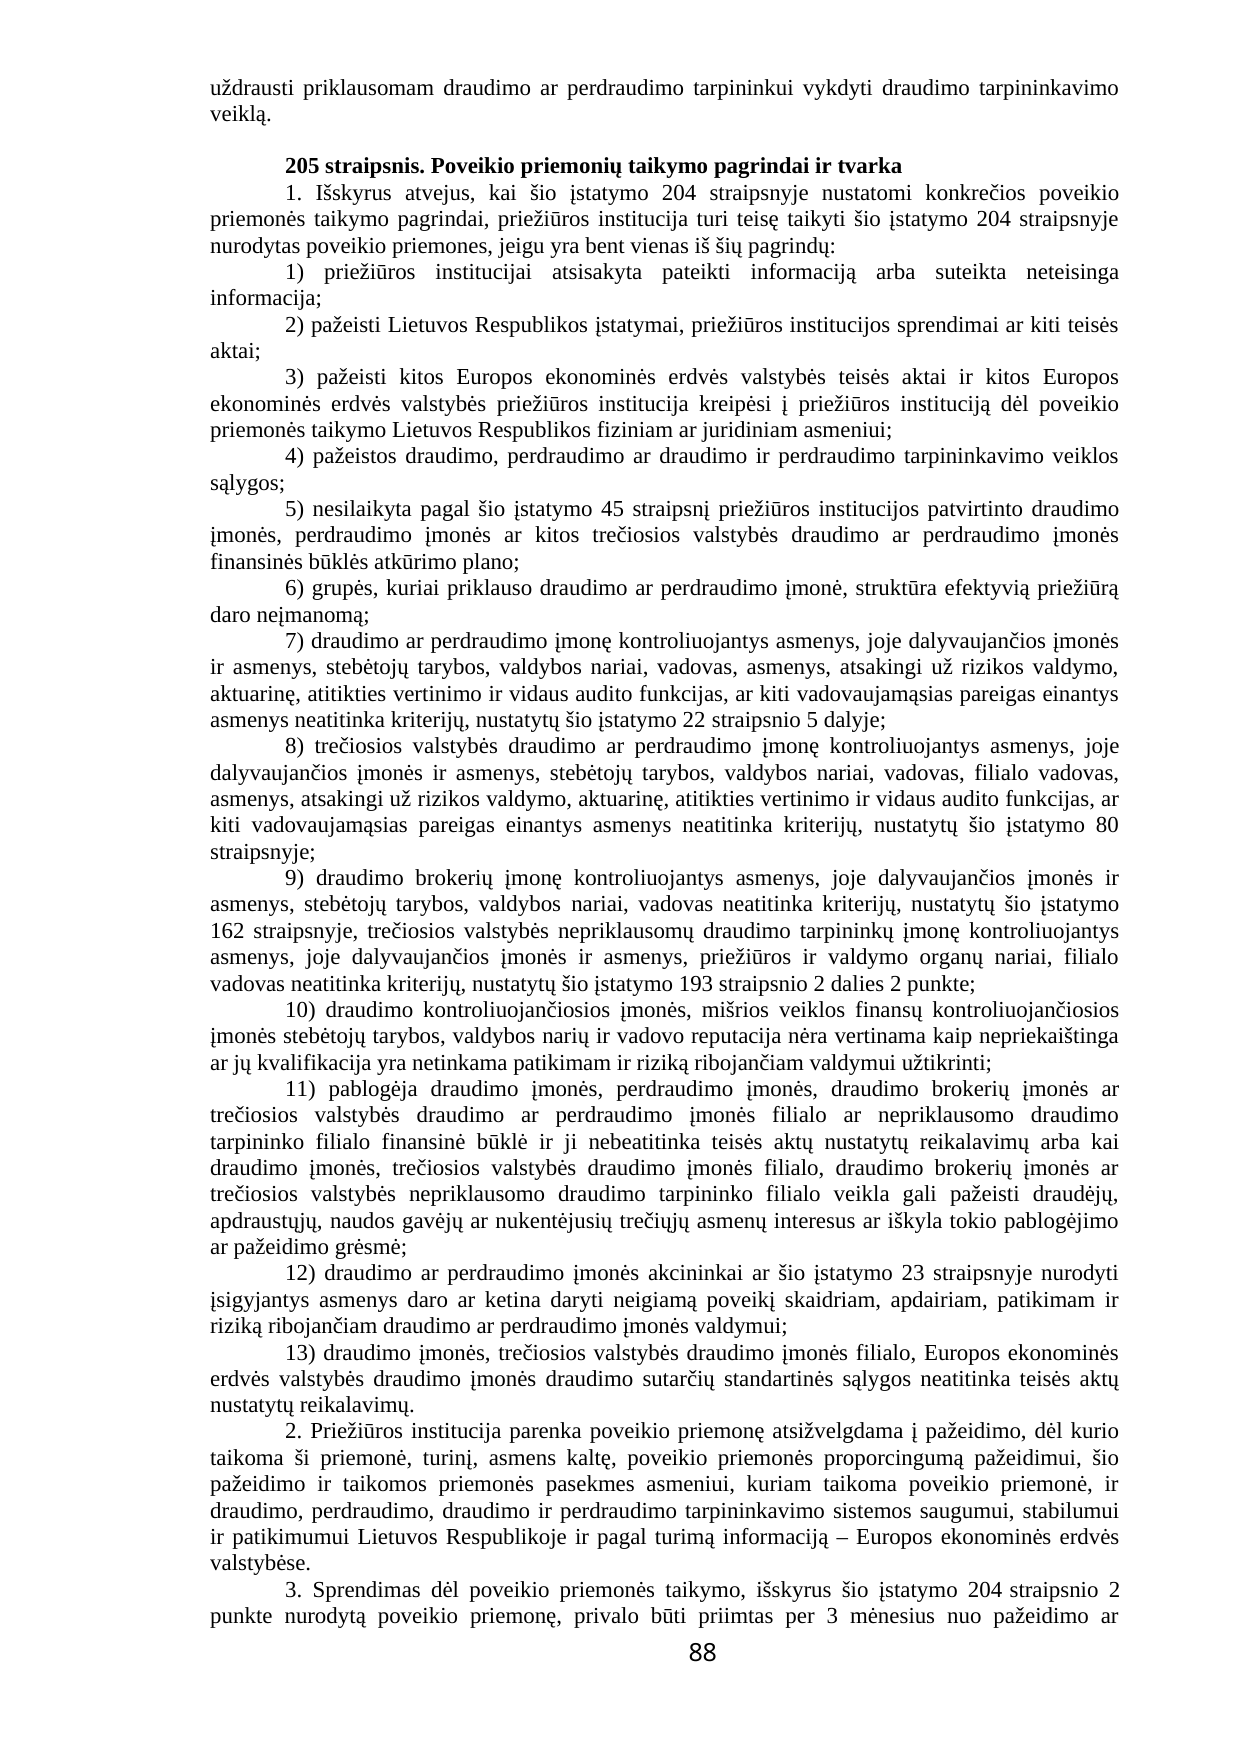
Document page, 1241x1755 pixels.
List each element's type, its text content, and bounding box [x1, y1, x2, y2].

text 2. Priežiūros institucija parenka poveikio priemonę atsižvelgdama į pažeidimo, dėl kurio taikoma ši priemonė, turinį, asmens kaltę, poveikio priemonės proporcingumą pažeidimui, šio pažeidimo ir taikomos priemonės pasekmes asmeniui, kuriam taikoma poveikio priemonė, ir draudimo, perdraudimo, draudimo ir perdraudimo tarpininkavimo sistemos saugumui, stabilumui ir patikimumui Lietuvos Respublikoje ir pagal turimą informaciją – Europos ekonominės erdvės valstybėse. [210, 1418, 1120, 1576]
text uždrausti priklausomam draudimo ar perdraudimo tarpininkui vykdyti draudimo tarpininkavimo veiklą. [210, 73, 1120, 126]
text 9) draudimo brokerių įmonę kontroliuojantys asmenys, joje dalyvaujančios įmonės ir asmenys, stebėtojų tarybos, valdybos nariai, vadovas neatitinka kriterijų, nustatytų šio įstatymo 162 straipsnyje, trečiosios valstybės nepriklausomų draudimo tarpininkų įmonę kontroliuojantys asmenys, joje dalyvaujančios įmonės ir asmenys, priežiūros ir valdymo organų nariai, filialo vadovas neatitinka kriterijų, nustatytų šio įstatymo 193 straipsnio 2 dalies 2 punkte; [210, 864, 1120, 996]
text 2) pažeisti Lietuvos Respublikos įstatymai, priežiūros institucijos sprendimai ar kiti teisės aktai; [210, 311, 1120, 363]
text 10) draudimo kontroliuojančiosios įmonės, mišrios veiklos finansų kontroliuojančiosios įmonės stebėtojų tarybos, valdybos narių ir vadovo reputacija nėra vertinama kaip nepriekaištinga ar jų kvalifikacija yra netinkama patikimam ir riziką ribojančiam valdymui užtikrinti; [210, 996, 1120, 1075]
text 11) pablogėja draudimo įmonės, perdraudimo įmonės, draudimo brokerių įmonės ar trečiosios valstybės draudimo ar perdraudimo įmonės filialo ar nepriklausomo draudimo tarpininko filialo finansinė būklė ir ji nebeatitinka teisės aktų nustatytų reikalavimų arba kai draudimo įmonės, trečiosios valstybės draudimo įmonės filialo, draudimo brokerių įmonės ar trečiosios valstybės nepriklausomo draudimo tarpininko filialo veikla gali pažeisti draudėjų, apdraustųjų, naudos gavėjų ar nukentėjusių trečiųjų asmenų interesus ar iškyla tokio pablogėjimo ar pažeidimo grėsmė; [210, 1075, 1120, 1259]
text 4) pažeistos draudimo, perdraudimo ar draudimo ir perdraudimo tarpininkavimo veiklos sąlygos; [210, 442, 1120, 495]
text 13) draudimo įmonės, trečiosios valstybės draudimo įmonės filialo, Europos ekonominės erdvės valstybės draudimo įmonės draudimo sutarčių standartinės sąlygos neatitinka teisės aktų nustatytų reikalavimų. [210, 1338, 1120, 1418]
text 3. Sprendimas dėl poveikio priemonės taikymo, išskyrus šio įstatymo 204 straipsnio 2 punkte nurodytą poveikio priemonę, privalo būti priimtas per 3 mėnesius nuo pažeidimo ar [210, 1576, 1120, 1628]
text 3) pažeisti kitos Europos ekonominės erdvės valstybės teisės aktai ir kitos Europos ekonominės erdvės valstybės priežiūros institucija kreipėsi į priežiūros instituciją dėl poveikio priemonės taikymo Lietuvos Respublikos fiziniam ar juridiniam asmeniui; [210, 363, 1120, 442]
text 8) trečiosios valstybės draudimo ar perdraudimo įmonę kontroliuojantys asmenys, joje dalyvaujančios įmonės ir asmenys, stebėtojų tarybos, valdybos nariai, vadovas, filialo vadovas, asmenys, atsakingi už rizikos valdymo, aktuarinę, atitikties vertinimo ir vidaus audito funkcijas, ar kiti vadovaujamąsias pareigas einantys asmenys neatitinka kriterijų, nustatytų šio įstatymo 80 straipsnyje; [210, 732, 1120, 864]
text 12) draudimo ar perdraudimo įmonės akcininkai ar šio įstatymo 23 straipsnyje nurodyti įsigyjantys asmenys daro ar ketina daryti neigiamą poveikį skaidriam, apdairiam, patikimam ir riziką ribojančiam draudimo ar perdraudimo įmonės valdymui; [210, 1259, 1120, 1338]
text 205 straipsnis. Poveikio priemonių taikymo pagrindai ir tvarka [210, 153, 1120, 179]
text 7) draudimo ar perdraudimo įmonę kontroliuojantys asmenys, joje dalyvaujančios įmonės ir asmenys, stebėtojų tarybos, valdybos nariai, vadovas, asmenys, atsakingi už rizikos valdymo, aktuarinę, atitikties vertinimo ir vidaus audito funkcijas, ar kiti vadovaujamąsias pareigas einantys asmenys neatitinka kriterijų, nustatytų šio įstatymo 22 straipsnio 5 dalyje; [210, 627, 1120, 732]
text 1) priežiūros institucijai atsisakyta pateikti informaciją arba suteikta neteisinga informacija; [210, 258, 1120, 311]
text 1. Išskyrus atvejus, kai šio įstatymo 204 straipsnyje nustatomi konkrečios poveikio priemonės taikymo pagrindai, priežiūros institucija turi teisę taikyti šio įstatymo 204 straipsnyje nurodytas poveikio priemones, jeigu yra bent vienas iš šių pagrindų: [210, 179, 1120, 258]
text 5) nesilaikyta pagal šio įstatymo 45 straipsnį priežiūros institucijos patvirtinto draudimo įmonės, perdraudimo įmonės ar kitos trečiosios valstybės draudimo ar perdraudimo įmonės finansinės būklės atkūrimo plano; [210, 495, 1120, 574]
text 6) grupės, kuriai priklauso draudimo ar perdraudimo įmonė, struktūra efektyvią priežiūrą daro neįmanomą; [210, 574, 1120, 627]
